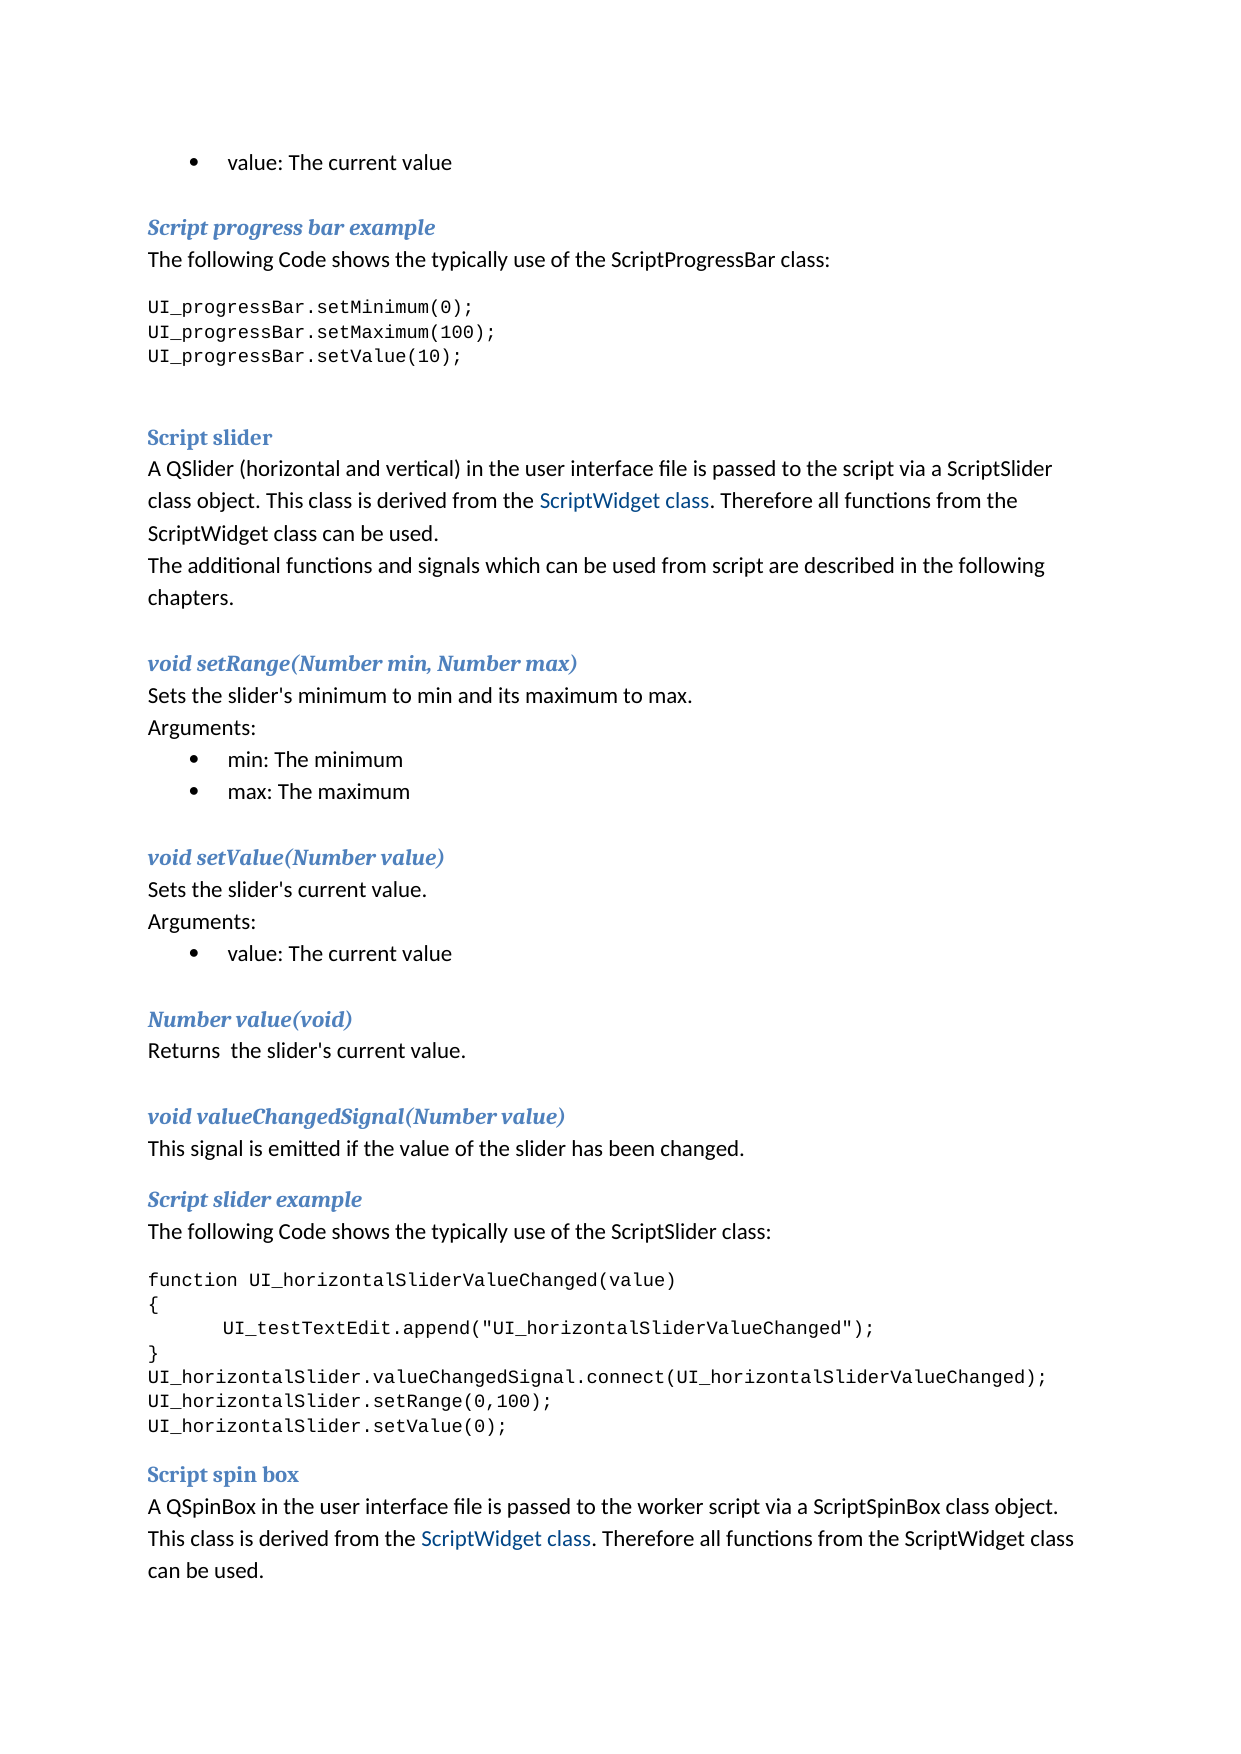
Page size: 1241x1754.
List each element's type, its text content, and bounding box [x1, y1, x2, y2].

subtitle Script progress bar example [148, 215, 1093, 241]
text Arguments: [148, 907, 1093, 935]
text The additional functions and signals which can be used from script are described in the following chapters. [148, 551, 1093, 611]
list value: The current value [190, 939, 1093, 967]
text The following Code shows the typically use of the ScriptProgressBar class: [148, 245, 1093, 273]
text UI_horizontalSlider.setValue(0); [148, 1417, 1093, 1438]
subtitle void setValue(Number value) [148, 844, 1093, 871]
text This signal is emitted if the value of the slider has been changed. [148, 1134, 1093, 1162]
text UI_progressBar.setValue(10); [148, 347, 1093, 368]
subtitle void valueChangedSignal(Number value) [148, 1104, 1093, 1130]
subtitle Number value(void) [148, 1006, 1093, 1033]
text Returns the slider's current value. [148, 1037, 1093, 1065]
text UI_horizontalSlider.valueChangedSignal.connect(UI_horizontalSliderValueChanged); [148, 1368, 1093, 1389]
subtitle Script slider example [148, 1187, 1093, 1213]
text { [148, 1295, 1093, 1316]
text Arguments: [148, 713, 1093, 741]
subtitle Script spin box [148, 1462, 1093, 1488]
text function UI_horizontalSliderValueChanged(value) [148, 1270, 1093, 1292]
text } [148, 1343, 1093, 1365]
list value: The current value [190, 148, 1093, 176]
text The following Code shows the typically use of the ScriptSlider class: [148, 1217, 1093, 1245]
text UI_progressBar.setMinimum(0); [148, 298, 1093, 319]
text UI_testTextEdit.append("UI_horizontalSliderValueChanged"); [148, 1319, 1093, 1340]
text Sets the slider's current value. [148, 875, 1093, 903]
subtitle Script slider [148, 424, 1093, 451]
text This class is derived from the ScriptWidget class. Therefore all functions from the ScriptWidget class can be used. [148, 1524, 1093, 1584]
text A QSlider (horizontal and vertical) in the user interface file is passed to the script via a ScriptSlider class object. This class is derived from the ScriptWidget class. Therefore all functions from the ScriptWidget class can be used. [148, 454, 1093, 547]
text UI_progressBar.setMaximum(100); [148, 322, 1093, 344]
text UI_horizontalSlider.setRange(0,100); [148, 1392, 1093, 1413]
text A QSpinBox in the user interface file is passed to the worker script via a ScriptSpinBox class object. [148, 1492, 1093, 1520]
list max: The maximum [190, 777, 1093, 805]
list min: The minimum [190, 745, 1093, 773]
subtitle void setRange(Number min, Number max) [148, 651, 1093, 677]
text Sets the slider's minimum to min and its maximum to max. [148, 681, 1093, 709]
